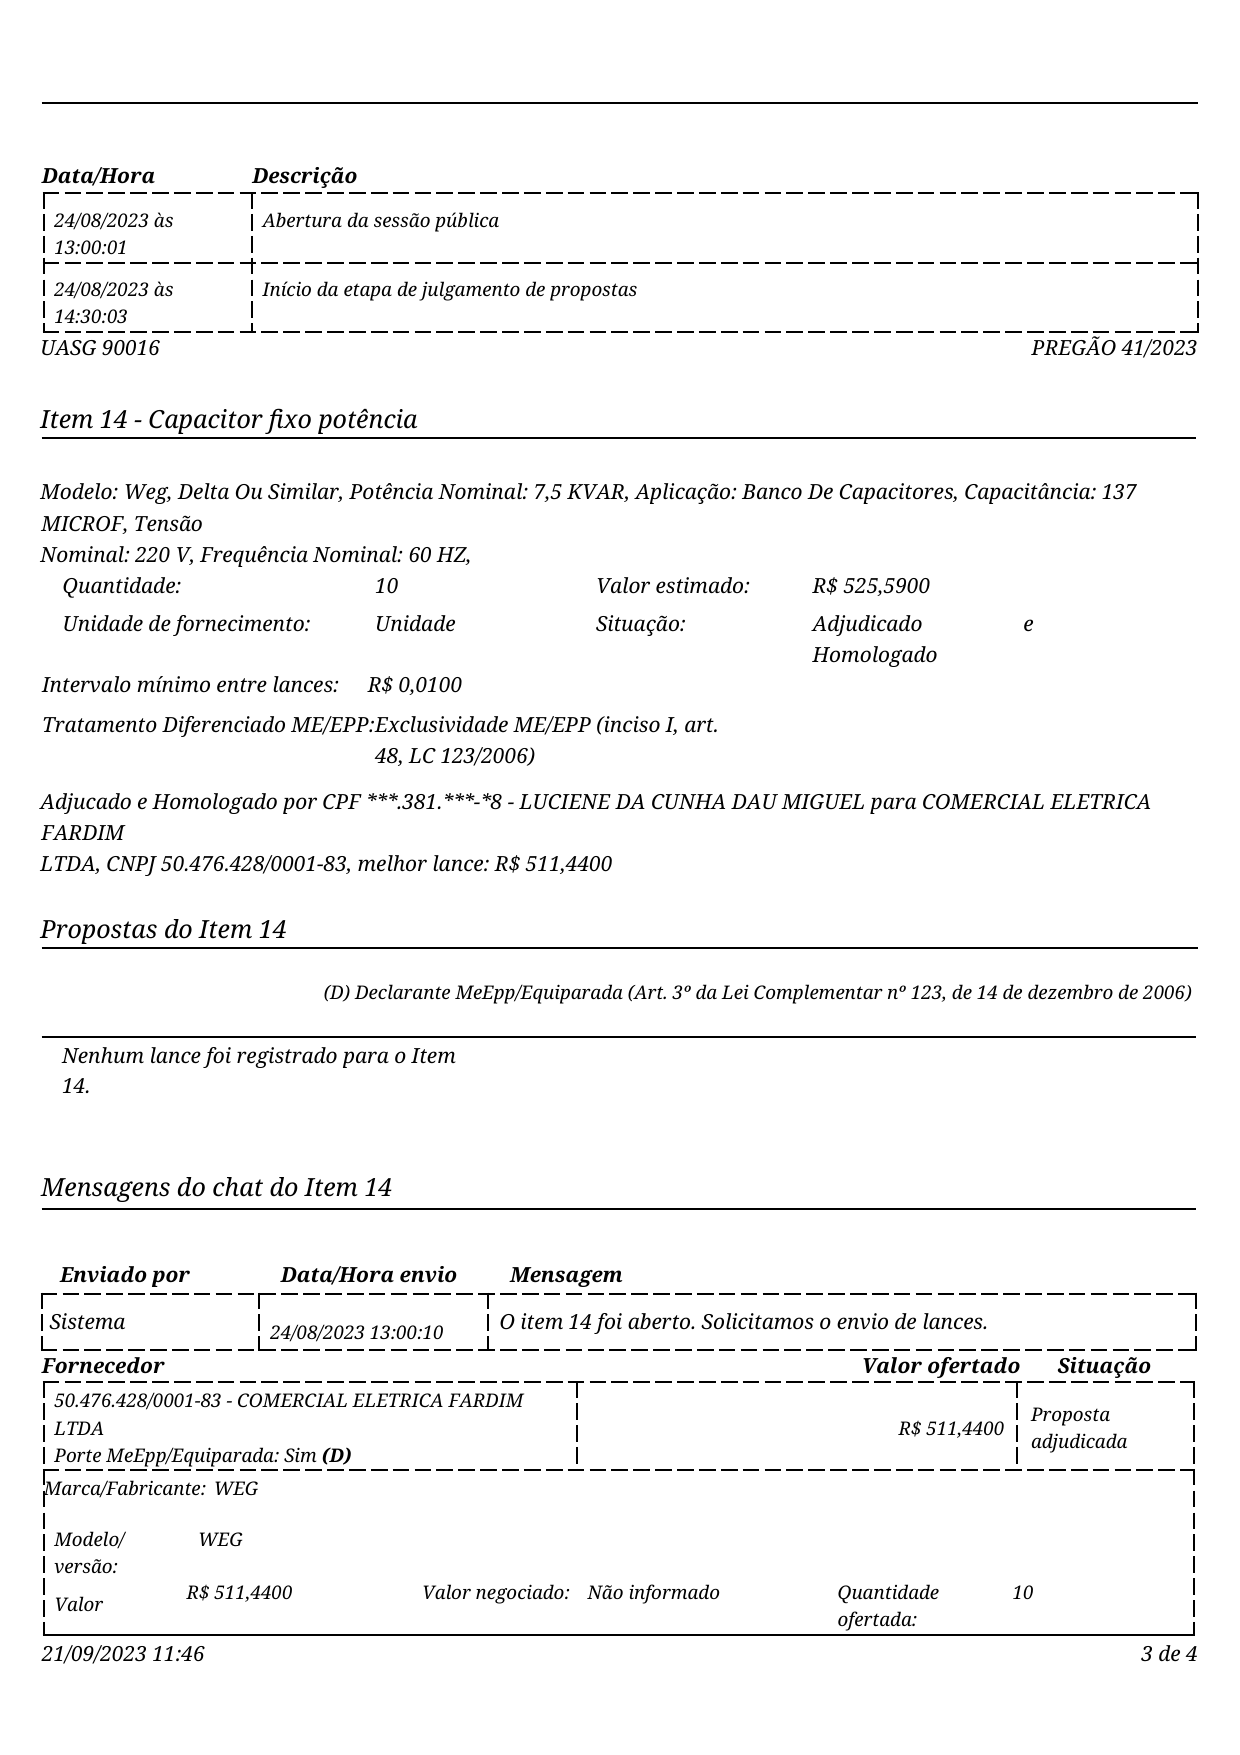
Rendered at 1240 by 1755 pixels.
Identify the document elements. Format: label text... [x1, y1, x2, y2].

table_cell [577, 1469, 837, 1522]
table_cell [838, 1522, 1194, 1573]
text LTDA, CNPJ 50.476.428/0001-83, melhor lance: R$ 511,4400 [40, 849, 1200, 878]
text Item 14 - Capacitor fixo potência [40, 401, 1200, 436]
text Intervalo mínimo entre lances: R$ 0,0100 [42, 670, 1200, 698]
table_cell Enviado por [42, 1210, 259, 1292]
table_cell O item 14 foi aberto. Solicitamos o envio de lances. [488, 1293, 1196, 1349]
table_cell Sistema [42, 1293, 259, 1349]
table_cell 24/08/2023 às 14:30:03 [44, 262, 252, 331]
table_header [488, 1038, 1196, 1208]
text Nominal: 220 V, Frequência Nominal: 60 HZ, [40, 540, 1200, 568]
table_cell Marca/Fabricante: WEG [44, 1469, 577, 1522]
table_cell WEG [186, 1522, 577, 1573]
table_header [577, 1381, 837, 1469]
table_header R$ 525,5900 Adjudicado e Homologado [813, 571, 1036, 670]
table_cell Quantidade ofertada: [838, 1573, 1002, 1633]
table_header Quantidade: Unidade de fornecimento: [63, 571, 375, 670]
table_cell 24/08/2023 13:00:10 [259, 1293, 488, 1349]
text (D) Declarante MeEpp/Equiparada (Art. 3º da Lei Complementar nº 123, de 14 de dezembro de 2006) [42, 979, 1194, 1004]
table_cell [577, 1522, 837, 1573]
text Adjucado e Homologado por CPF ***.381.***-*8 - LUCIENE DA CUNHA DAU MIGUEL para COMERCIAL ELETRICA FARDIM [40, 787, 1200, 847]
table_header Valor estimado: Situação: [596, 571, 812, 670]
table_header Nenhum lance foi registrado para o Item 14. Mensagens do chat do Item 14 [42, 1038, 488, 1208]
text Data/Hora Descrição [42, 162, 1200, 190]
table_cell [838, 1469, 1194, 1522]
table_cell Início da etapa de julgamento de propostas [252, 262, 1198, 331]
table_header Proposta adjudicada [1017, 1381, 1194, 1469]
table_cell Modelo/versão: Valor [44, 1522, 186, 1633]
text Propostas do Item 14 [40, 912, 1200, 946]
table_cell Mensagem [488, 1210, 1196, 1292]
table_header R$ 511,4400 [838, 1381, 1017, 1469]
table_header 24/08/2023 às 13:00:01 [44, 192, 252, 262]
table_cell R$ 511,4400 Valor negociado: [186, 1573, 577, 1633]
table_header Abertura da sessão pública [252, 192, 1198, 262]
table_cell Não informado [577, 1573, 837, 1633]
text Fornecedor Valor ofertado Situação [42, 1351, 1200, 1379]
table_header 10 Unidade [375, 571, 596, 670]
text 48, LC 123/2006) [375, 741, 1200, 769]
table_header 50.476.428/0001-83 - COMERCIAL ELETRICA FARDIM LTDA Porte MeEpp/Equiparada: Sim (D) [44, 1381, 577, 1469]
text Modelo: Weg, Delta Ou Similar, Potência Nominal: 7,5 KVAR, Aplicação: Banco De Capacitores, Capacitância: 137 MICROF, Tensão [40, 477, 1200, 537]
text UASG 90016 PREGÃO 41/2023 [40, 333, 1200, 362]
table_cell Data/Hora envio [259, 1210, 488, 1292]
table_cell 10 [1002, 1573, 1194, 1633]
text Tratamento Diferenciado ME/EPP: Exclusividade ME/EPP (inciso I, art. [42, 710, 1200, 738]
